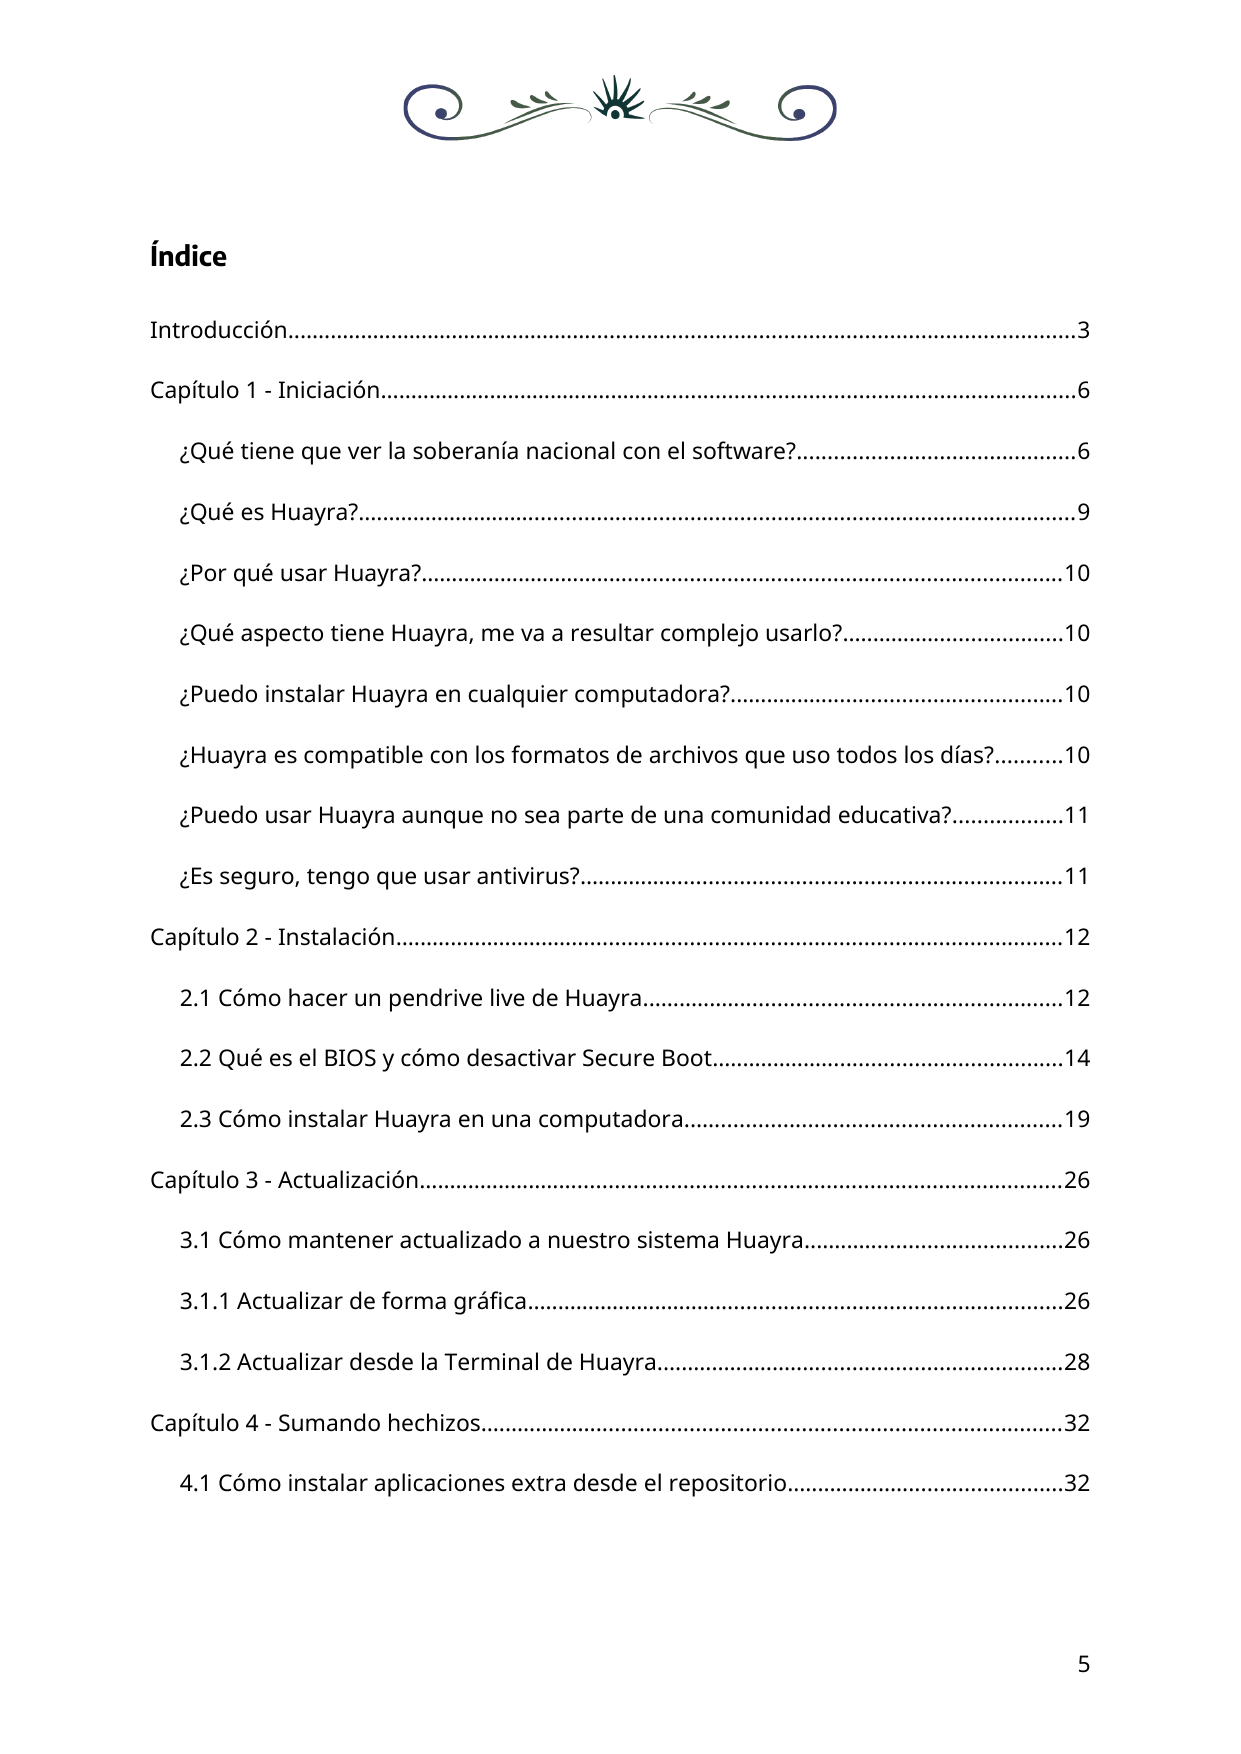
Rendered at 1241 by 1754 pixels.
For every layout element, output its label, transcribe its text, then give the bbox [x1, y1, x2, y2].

text ¿Qué tiene que ver la soberanía nacional con el software? 6 [179, 435, 1090, 466]
text ¿Huayra es compatible con los formatos de archivos que uso todos los días? 10 [179, 739, 1090, 770]
text Capítulo 3 - Actualización 26 [150, 1164, 1090, 1195]
text ¿Por qué usar Huayra? 10 [179, 556, 1090, 588]
title Índice [150, 238, 1090, 272]
text 2.2 Qué es el BIOS y cómo desactivar Secure Boot 14 [179, 1042, 1090, 1073]
text Capítulo 2 - Instalación 12 [150, 921, 1090, 952]
text Capítulo 1 - Iniciación 6 [150, 374, 1090, 406]
text 3.1.1 Actualizar de forma gráfica 26 [179, 1285, 1090, 1316]
text ¿Puedo usar Huayra aunque no sea parte de una comunidad educativa? 11 [179, 799, 1090, 831]
picture [403, 75, 837, 141]
text 2.3 Cómo instalar Huayra en una computadora 19 [179, 1103, 1090, 1134]
text ¿Qué aspecto tiene Huayra, me va a resultar complejo usarlo? 10 [179, 617, 1090, 648]
text 2.1 Cómo hacer un pendrive live de Huayra 12 [179, 982, 1090, 1013]
text ¿Puedo instalar Huayra en cualquier computadora? 10 [179, 678, 1090, 709]
text Introducción 3 [150, 313, 1090, 345]
text ¿Qué es Huayra? 9 [179, 496, 1090, 527]
text Capítulo 4 - Sumando hechizos 32 [150, 1407, 1090, 1438]
text 3.1.2 Actualizar desde la Terminal de Huayra. 28 [179, 1346, 1090, 1377]
text 3.1 Cómo mantener actualizado a nuestro sistema Huayra 26 [179, 1224, 1090, 1256]
text 4.1 Cómo instalar aplicaciones extra desde el repositorio 32 [179, 1467, 1090, 1499]
text ¿Es seguro, tengo que usar antivirus? 11 [179, 860, 1090, 891]
